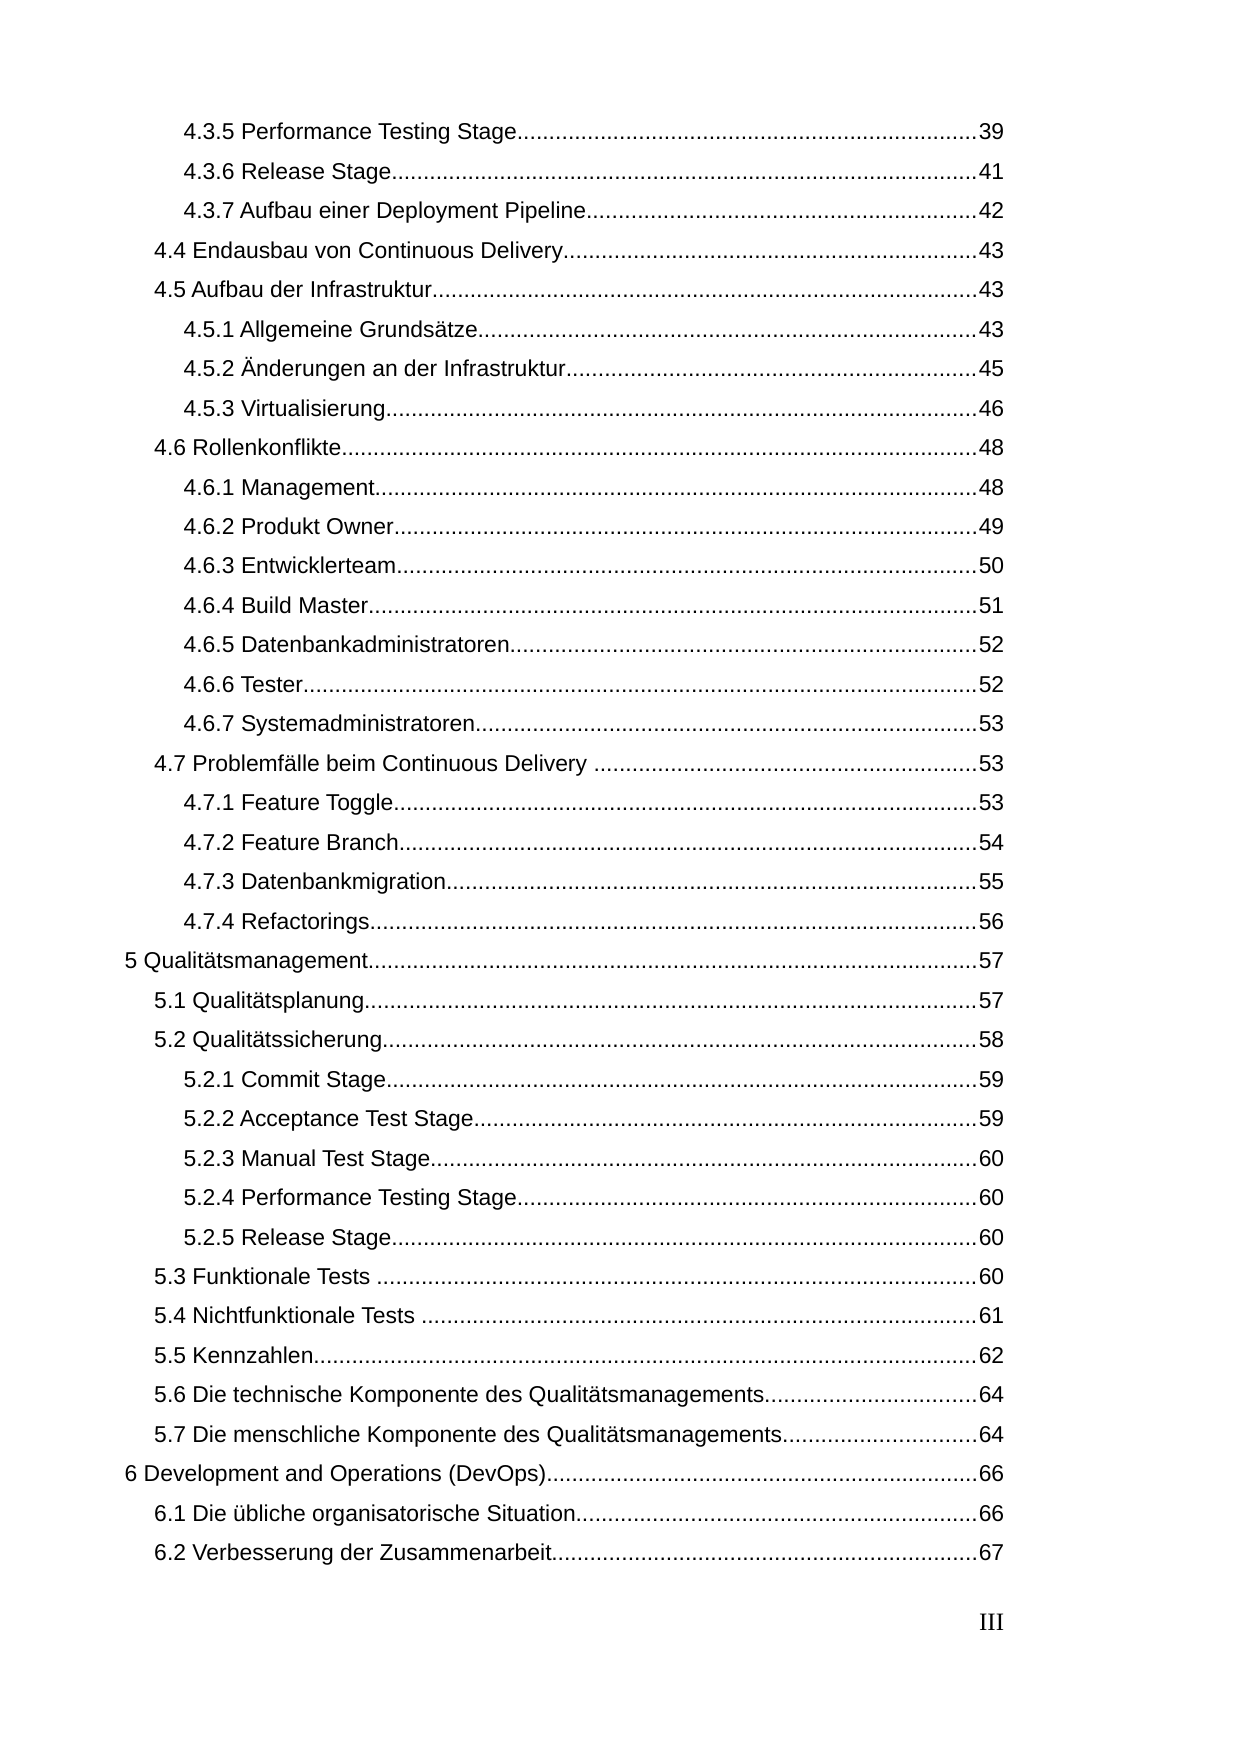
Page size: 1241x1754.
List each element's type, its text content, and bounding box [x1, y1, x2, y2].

text 4.7.3 Datenbankmigration 55 [177, 868, 1004, 894]
text 5.5 Kennzahlen 62 [148, 1342, 1004, 1368]
text 5.2.2 Acceptance Test Stage 59 [177, 1105, 1004, 1131]
text 4.7 Problemfälle beim Continuous Delivery 53 [148, 750, 1004, 776]
text 5.7 Die menschliche Komponente des Qualitätsmanagements 64 [148, 1421, 1004, 1447]
text 4.6.1 Management 48 [177, 473, 1004, 500]
text 5.2.5 Release Stage 60 [177, 1223, 1004, 1250]
text 5.2.3 Manual Test Stage 60 [177, 1144, 1004, 1171]
text 5.2.4 Performance Testing Stage 60 [177, 1184, 1004, 1210]
text 6.1 Die übliche organisatorische Situation 66 [148, 1500, 1004, 1526]
text 6.2 Verbesserung der Zusammenarbeit 67 [148, 1539, 1004, 1566]
text 4.6.4 Build Master 51 [177, 592, 1004, 618]
text 4.3.6 Release Stage 41 [177, 158, 1004, 184]
text 4.6.2 Produkt Owner 49 [177, 513, 1004, 539]
text 5.3 Funktionale Tests 60 [148, 1263, 1004, 1289]
text 4.5 Aufbau der Infrastruktur 43 [148, 276, 1004, 302]
text 4.3.5 Performance Testing Stage 39 [177, 118, 1004, 144]
text 4.5.1 Allgemeine Grundsätze 43 [177, 316, 1004, 342]
text 4.5.3 Virtualisierung 46 [177, 394, 1004, 421]
text 4.6.7 Systemadministratoren 53 [177, 710, 1004, 737]
text 4.6.6 Tester 52 [177, 671, 1004, 697]
text 4.6.3 Entwicklerteam 50 [177, 552, 1004, 579]
text 4.4 Endausbau von Continuous Delivery 43 [148, 237, 1004, 263]
text 5.4 Nichtfunktionale Tests 61 [148, 1302, 1004, 1329]
text 4.7.4 Refactorings 56 [177, 908, 1004, 934]
text 5.2.1 Commit Stage 59 [177, 1066, 1004, 1092]
text 5.6 Die technische Komponente des Qualitätsmanagements 64 [148, 1381, 1004, 1408]
text 5.2 Qualitätssicherung 58 [148, 1026, 1004, 1052]
text 4.3.7 Aufbau einer Deployment Pipeline 42 [177, 197, 1004, 223]
text 6 Development and Operations (DevOps) 66 [118, 1460, 1004, 1487]
text 4.6.5 Datenbankadministratoren 52 [177, 631, 1004, 658]
text 5.1 Qualitätsplanung 57 [148, 987, 1004, 1013]
text 4.6 Rollenkonflikte 48 [148, 434, 1004, 460]
text 5 Qualitätsmanagement 57 [118, 947, 1004, 973]
text 4.7.1 Feature Toggle 53 [177, 789, 1004, 816]
text 4.7.2 Feature Branch 54 [177, 829, 1004, 855]
text 4.5.2 Änderungen an der Infrastruktur 45 [177, 355, 1004, 381]
